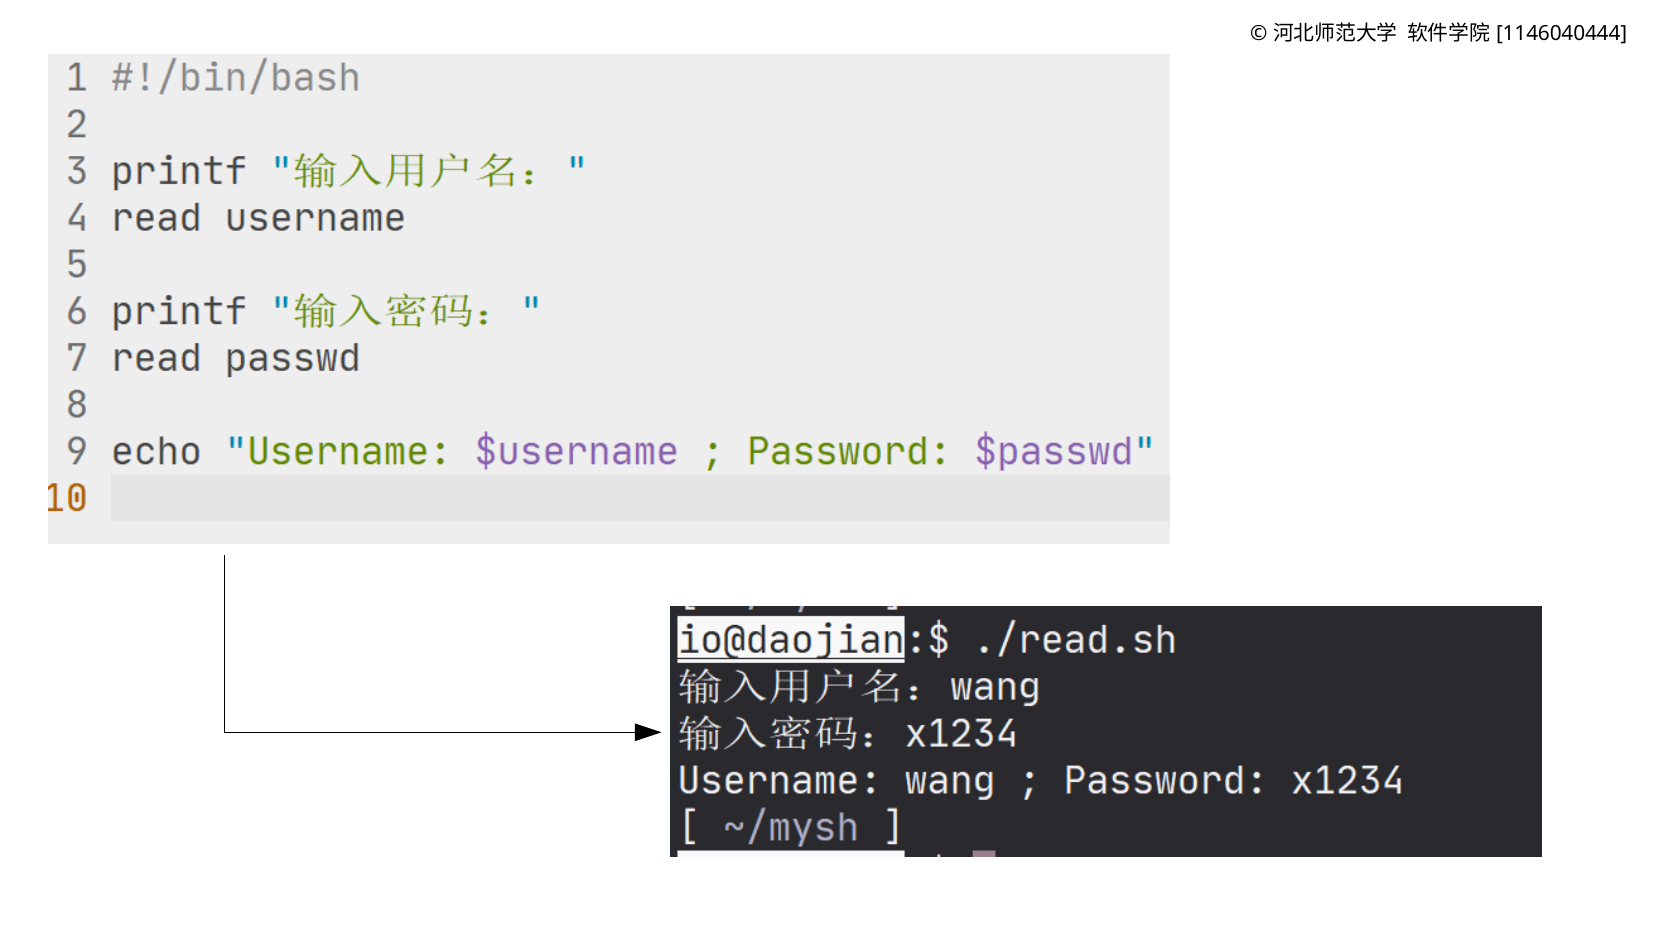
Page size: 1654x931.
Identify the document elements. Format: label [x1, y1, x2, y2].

picture [670, 606, 1542, 857]
picture [48, 54, 1170, 544]
